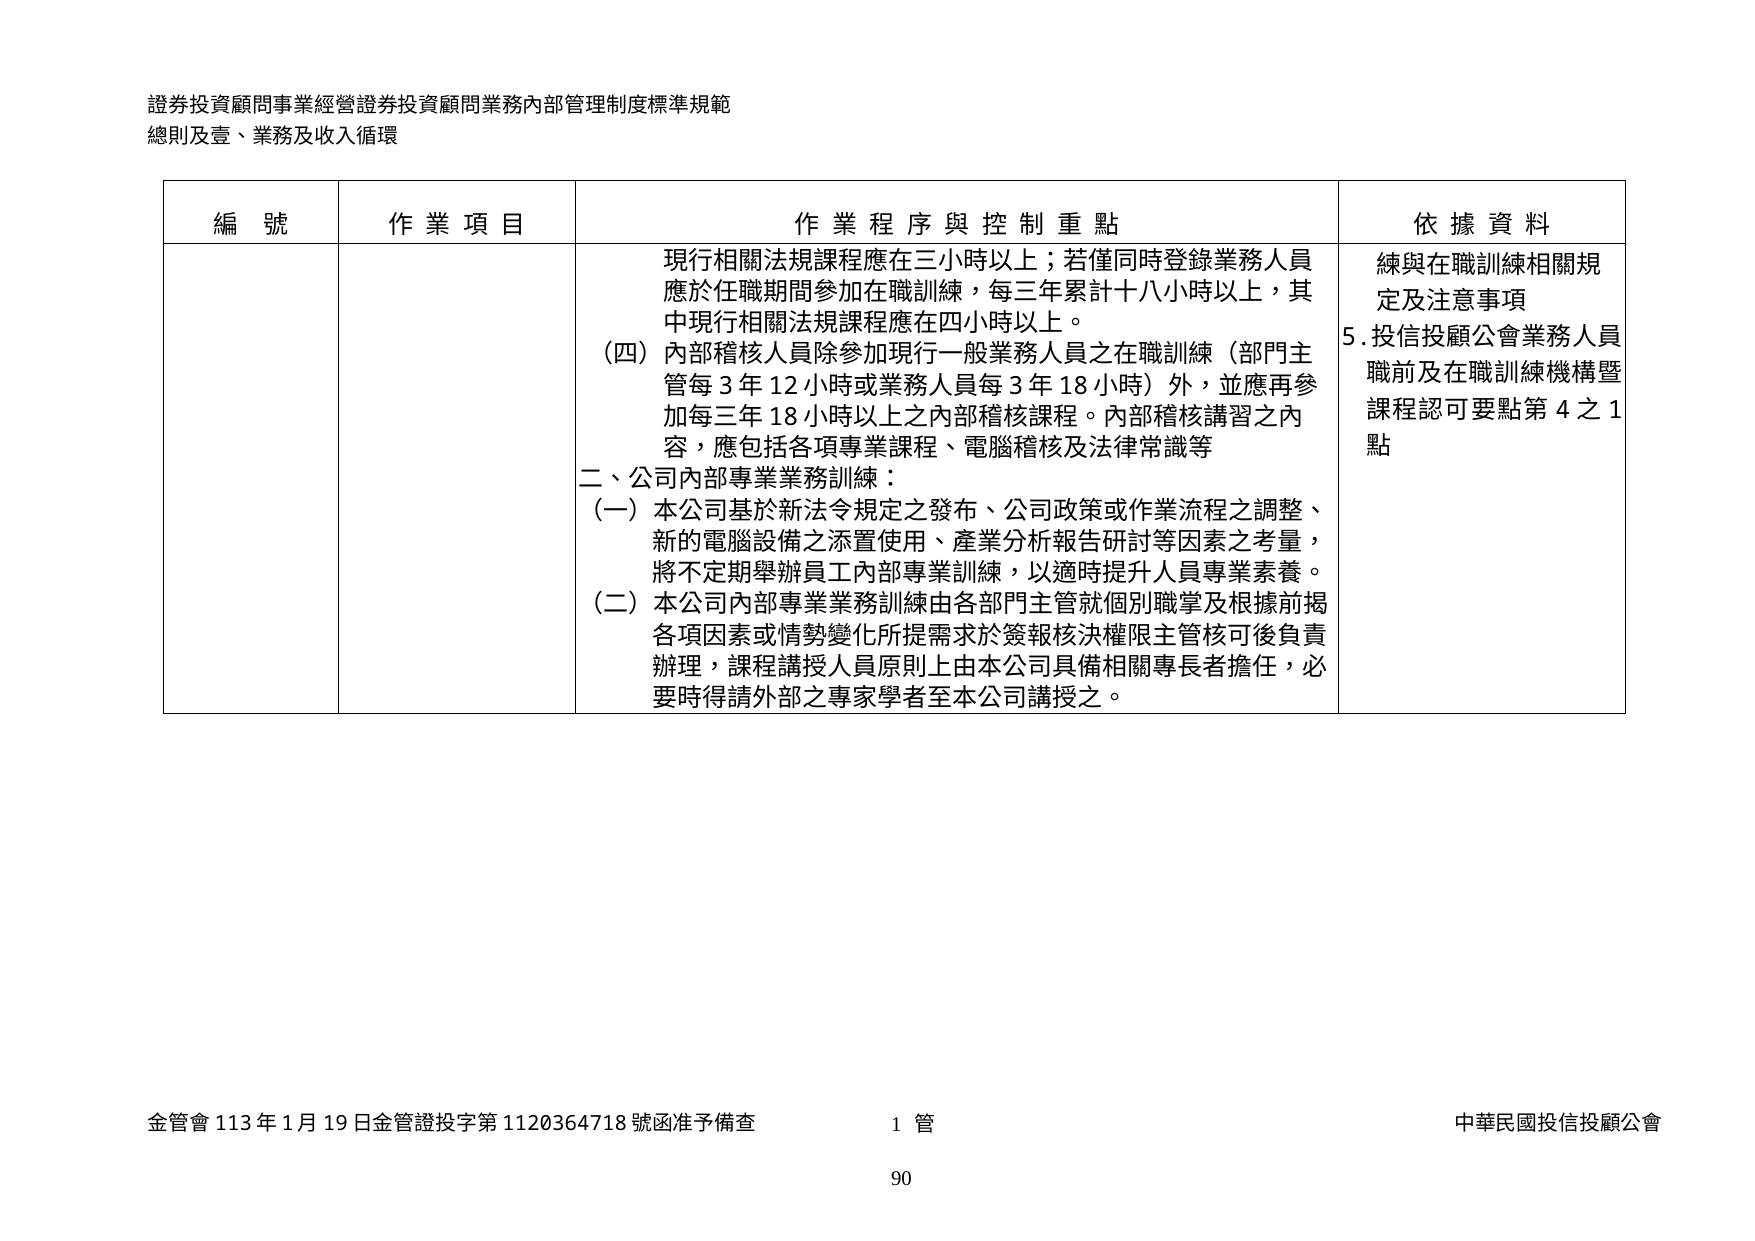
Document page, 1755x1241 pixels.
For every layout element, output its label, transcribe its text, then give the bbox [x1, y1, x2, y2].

table_cell 練與在職訓練相關規定及注意事項 5.投信投顧公會業務人員職前及在職訓練機構暨課程認可要點第4之1點 [1339, 244, 1625, 713]
table_header 作 業 程 序 與 控 制 重 點 [576, 181, 1338, 243]
table_header 依 據 資 料 [1339, 181, 1625, 243]
table_cell 現行相關法規課程應在三小時以上；若僅同時登錄業務人員應於任職期間參加在職訓練，每三年累計十八小時以上，其中現行相關法規課程應在四小時以上。 （四）內部稽核人員除參加現行一般業務人員之在職訓練（部門主管每3年12小時或業務人員每3年18小時）外，並應再參加每三年18小時以上之內部稽核課程。內部稽核講習之內容，應包括各項專業課程、電腦稽核及法律常識等 二、公司內部專業業務訓練： （一）本公司基於新法令規定之發布、公司政策或作業流程之調整、新的電腦設備之添置使用、產業分析報告研討等因素之考量，將不定期舉辦員工內部專業訓練，以適時提升人員專業素養。 （二）本公司內部專業業務訓練由各部門主管就個別職掌及根據前揭各項因素或情勢變化所提需求於簽報核決權限主管核可後負責辦理，課程講授人員原則上由本公司具備相關專長者擔任，必要時得請外部之專家學者至本公司講授之。 [576, 244, 1338, 713]
table_header 作 業 項 目 [339, 181, 575, 243]
table_cell [339, 244, 575, 713]
table_cell [164, 244, 338, 713]
table_header 編 號 [164, 181, 338, 243]
